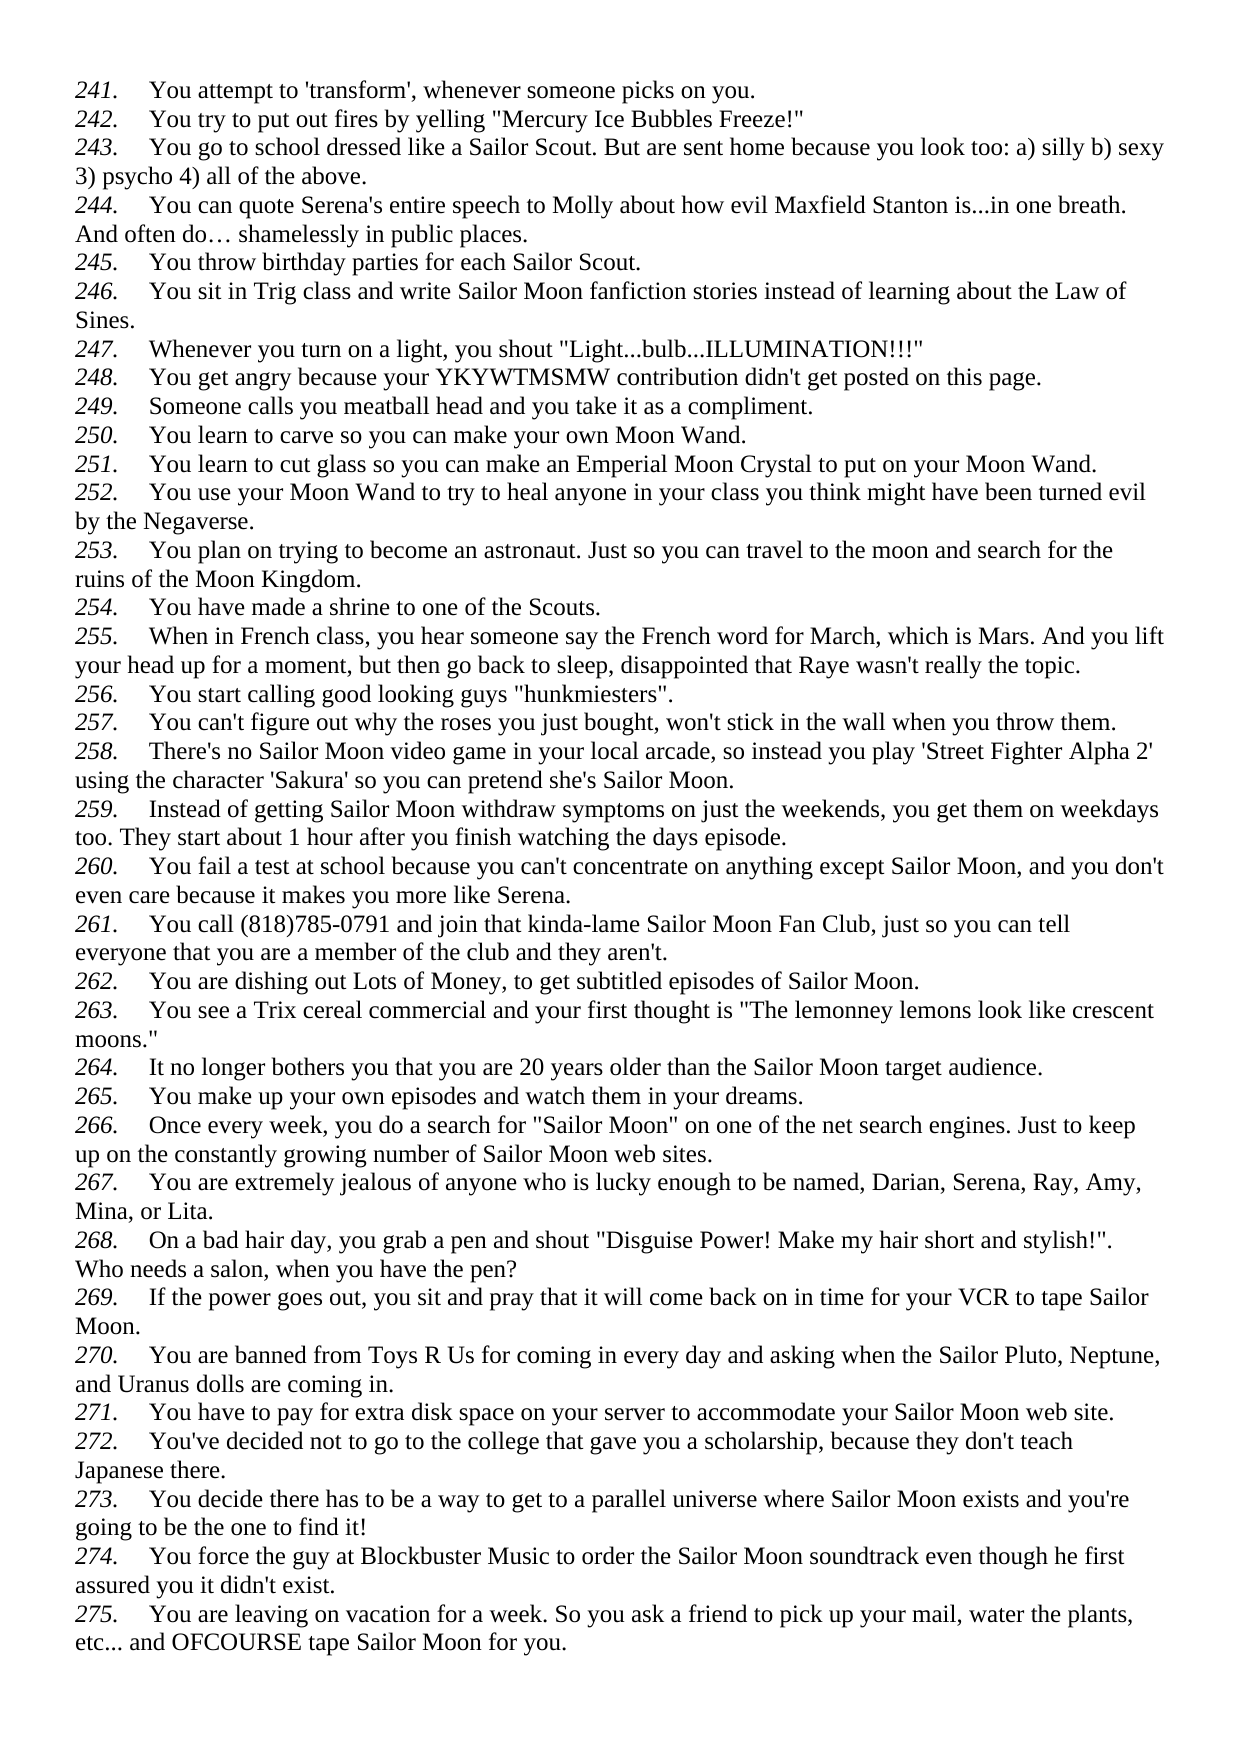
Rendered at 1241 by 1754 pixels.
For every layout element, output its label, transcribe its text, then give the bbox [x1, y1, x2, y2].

list You get angry because your YKYWTMSMW contribution didn't get posted on this page. [75, 362, 1165, 391]
list If the power goes out, you sit and pray that it will come back on in time for your VCR to tape Sailor Moon. [75, 1282, 1165, 1340]
list You have made a shrine to one of the Scouts. [75, 592, 1165, 621]
list You are leaving on vacation for a week. So you ask a friend to pick up your mail, water the plants, etc... and OFCOURSE tape Sailor Moon for you. [75, 1599, 1165, 1656]
list There's no Sailor Moon video game in your local arcade, so instead you play 'Street Fighter Alpha 2' using the character 'Sakura' so you can pretend she's Sailor Moon. [75, 736, 1165, 794]
list You are banned from Toys R Us for coming in every day and asking when the Sailor Pluto, Neptune, and Uranus dolls are coming in. [75, 1340, 1165, 1397]
list You can't figure out why the roses you just bought, won't stick in the wall when you throw them. [75, 707, 1165, 736]
list On a bad hair day, you grab a pen and shout "Disguise Power! Make my hair short and stylish!". Who needs a salon, when you have the pen? [75, 1225, 1165, 1282]
list You learn to cut glass so you can make an Emperial Moon Crystal to put on your Moon Wand. [75, 449, 1165, 477]
list You can quote Serena's entire speech to Molly about how evil Maxfield Stanton is...in one breath. And often do… shamelessly in public places. [75, 190, 1165, 247]
list You sit in Trig class and write Sailor Moon fanfiction stories instead of learning about the Law of Sines. [75, 276, 1165, 334]
list You plan on trying to become an astronaut. Just so you can travel to the moon and search for the ruins of the Moon Kingdom. [75, 535, 1165, 592]
list You try to put out fires by yelling "Mercury Ice Bubbles Freeze!" [75, 104, 1165, 132]
list You learn to carve so you can make your own Moon Wand. [75, 420, 1165, 449]
list It no longer bothers you that you are 20 years older than the Sailor Moon target audience. [75, 1052, 1165, 1081]
list You force the guy at Blockbuster Music to order the Sailor Moon soundtrack even though he first assured you it didn't exist. [75, 1541, 1165, 1599]
list You are extremely jealous of anyone who is lucky enough to be named, Darian, Serena, Ray, Amy, Mina, or Lita. [75, 1167, 1165, 1225]
list Whenever you turn on a light, you shout "Light...bulb...ILLUMINATION!!!" [75, 334, 1165, 362]
list You have to pay for extra disk space on your server to accommodate your Sailor Moon web site. [75, 1397, 1165, 1426]
list You've decided not to go to the college that gave you a scholarship, because they don't teach Japanese there. [75, 1426, 1165, 1484]
list When in French class, you hear someone say the French word for March, which is Mars. And you lift your head up for a moment, but then go back to sleep, disappointed that Raye wasn't really the topic. [75, 621, 1165, 679]
list You go to school dressed like a Sailor Scout. But are sent home because you look too: a) silly b) sexy 3) psycho 4) all of the above. [75, 132, 1165, 190]
list You decide there has to be a way to get to a parallel universe where Sailor Moon exists and you're going to be the one to find it! [75, 1484, 1165, 1541]
list Someone calls you meatball head and you take it as a compliment. [75, 391, 1165, 420]
list You see a Trix cereal commercial and your first thought is "The lemonney lemons look like crescent moons." [75, 995, 1165, 1052]
list You are dishing out Lots of Money, to get subtitled episodes of Sailor Moon. [75, 966, 1165, 995]
list You fail a test at school because you can't concentrate on anything except Sailor Moon, and you don't even care because it makes you more like Serena. [75, 851, 1165, 909]
list You start calling good looking guys "hunkmiesters". [75, 679, 1165, 707]
list Once every week, you do a search for "Sailor Moon" on one of the net search engines. Just to keep up on the constantly growing number of Sailor Moon web sites. [75, 1110, 1165, 1167]
list You throw birthday parties for each Sailor Scout. [75, 247, 1165, 276]
list You attempt to 'transform', whenever someone picks on you. [75, 75, 1165, 104]
list You use your Moon Wand to try to heal anyone in your class you think might have been turned evil by the Negaverse. [75, 477, 1165, 535]
list You make up your own episodes and watch them in your dreams. [75, 1081, 1165, 1110]
list Instead of getting Sailor Moon withdraw symptoms on just the weekends, you get them on weekdays too. They start about 1 hour after you finish watching the days episode. [75, 794, 1165, 851]
list You call (818)785-0791 and join that kinda-lame Sailor Moon Fan Club, just so you can tell everyone that you are a member of the club and they aren't. [75, 909, 1165, 966]
